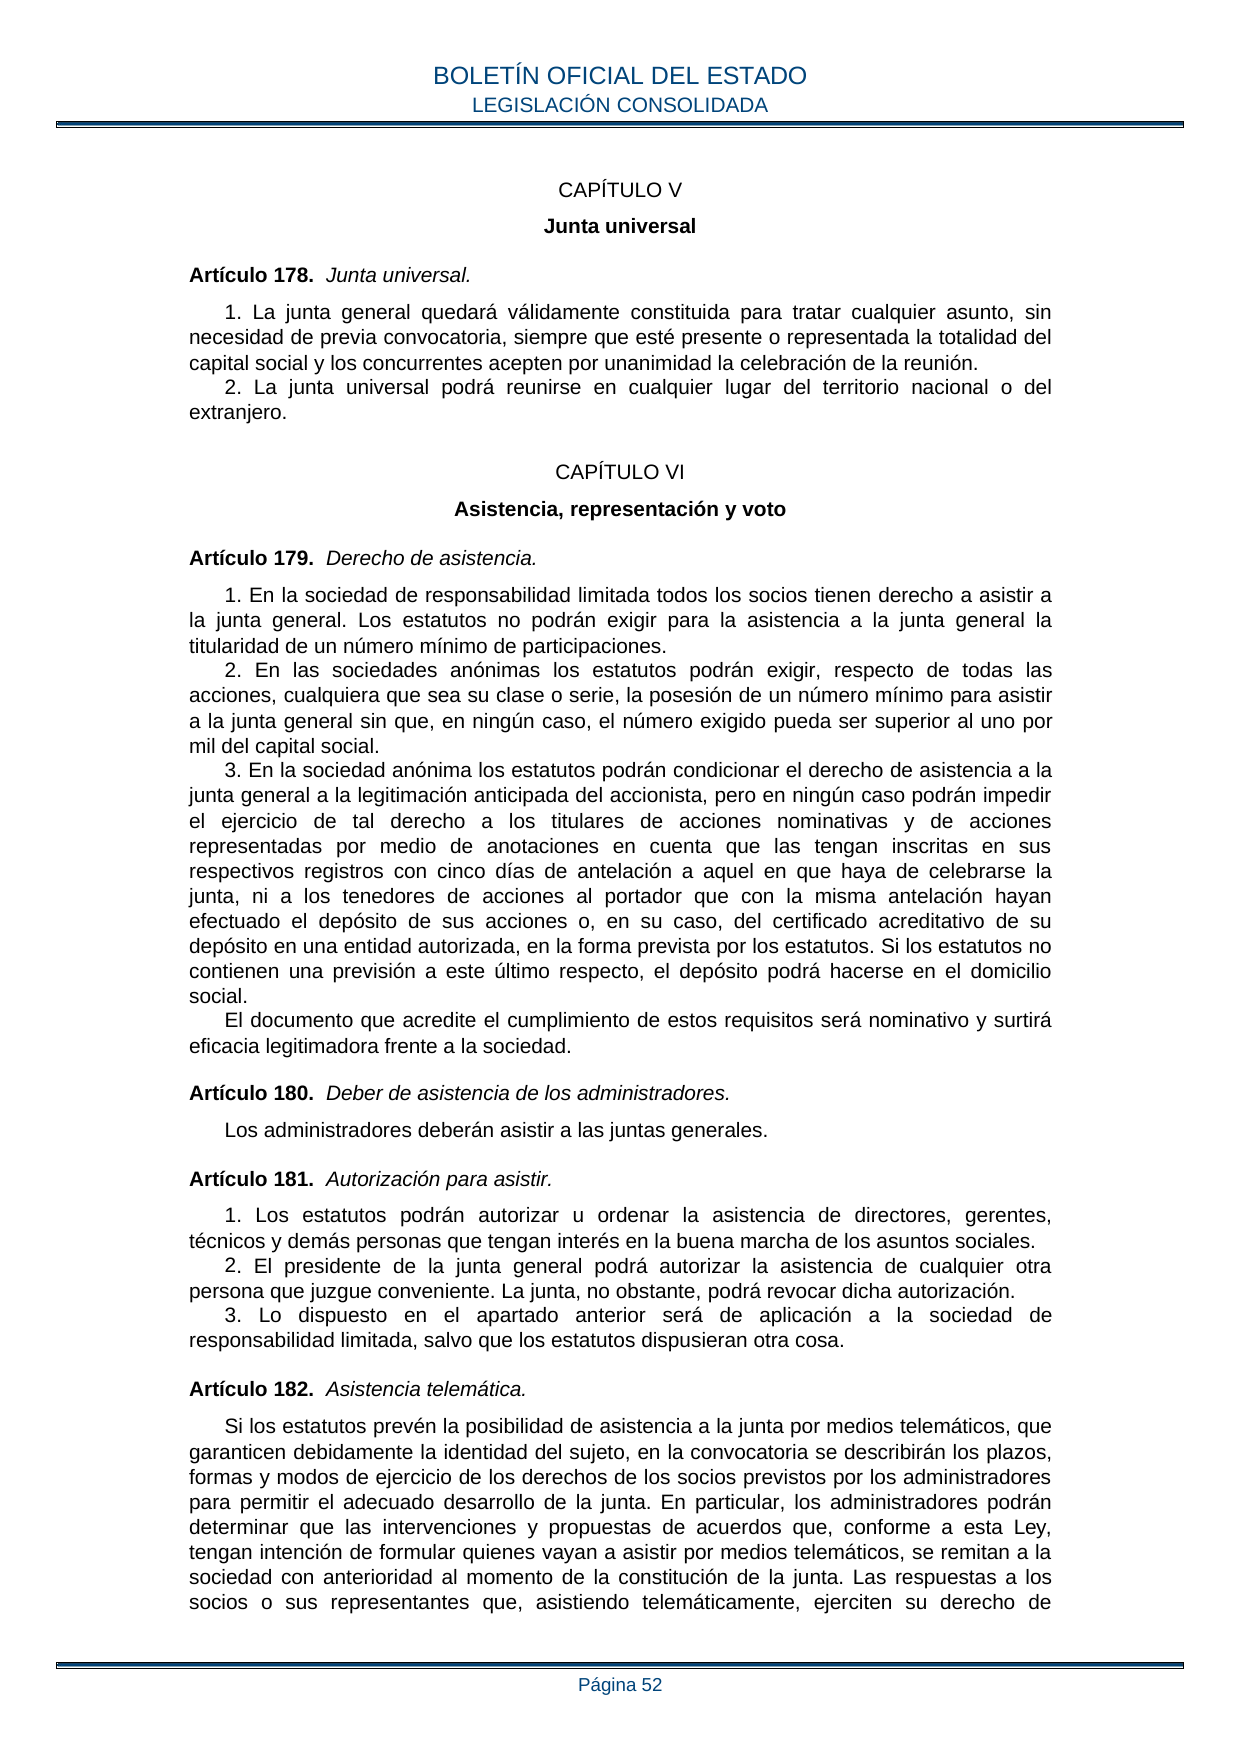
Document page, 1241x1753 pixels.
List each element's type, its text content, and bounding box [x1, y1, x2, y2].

text titularidad de un número mínimo de participaciones. [189, 633, 1076, 658]
text acciones, cualquiera que sea su clase o serie, la posesión de un número mínimo para asistir [189, 678, 1076, 708]
text persona que juzgue conveniente. La junta, no obstante, podrá revocar dicha autorización. [189, 1279, 1076, 1304]
text junta, ni a los tenedores de acciones al portador que con la misma antelación hayan [189, 883, 1076, 908]
text contienen una previsión a este último respecto, el depósito podrá hacerse en el domicilio [189, 958, 1076, 983]
text capital social y los concurrentes acepten por unanimidad la celebración de la reunión. [189, 350, 1076, 375]
text Artículo 180. Deber de asistencia de los administradores. [189, 1077, 756, 1107]
text Artículo 179. Derecho de asistencia. [189, 541, 562, 571]
text sociedad con anterioridad al momento de la constitución de la junta. Las respuestas a los [189, 1564, 1076, 1589]
text . Lo dispuesto en el apartado anterior será de aplicación a la sociedad de [236, 1299, 1076, 1329]
text efectuado el depósito de sus acciones o, en su caso, del certificado acreditativo de su [189, 908, 1076, 933]
text garanticen debidamente la identidad del sujeto, en la convocatoria se describirán los plazos, [189, 1439, 1076, 1464]
text . El presidente de la junta general podrá autorizar la asistencia de cualquier otra [261, 1254, 1076, 1279]
text junta general a la legitimación anticipada del accionista, pero en ningún caso podrán impedir [189, 778, 1076, 808]
text BOLETÍN OFICIAL DEL ESTADO [433, 56, 832, 92]
text determinar que las intervenciones y propuestas de acuerdos que, conforme a esta Ley, [189, 1514, 1076, 1539]
text . La junta general quedará válidamente constituida para tratar cualquier asunto, sin [236, 296, 1076, 321]
text Artículo 181. Autorización para asistir. [189, 1162, 578, 1192]
text socios o sus representantes que, asistiendo telemáticamente, ejerciten su derecho de [189, 1589, 1076, 1614]
text 2 [224, 653, 236, 678]
text Los administradores deberán asistir a las juntas generales. [224, 1114, 793, 1143]
text extranjero. [189, 396, 312, 425]
text Página 52 [578, 1670, 687, 1697]
text CAPÍTULO VI [555, 456, 710, 486]
text eficacia legitimadora frente a la sociedad. [189, 1033, 1076, 1058]
picture [57, 1663, 1183, 1668]
text Artículo 178. Junta universal. [189, 259, 496, 288]
text Artículo 182. Asistencia telemática. [189, 1373, 552, 1402]
text depósito en una entidad autorizada, en la forma prevista por los estatutos. Si los estatutos no [189, 933, 1076, 958]
text a la junta general sin que, en ningún caso, el número exigido pueda ser superior al uno por [189, 708, 1076, 733]
text el ejercicio de tal derecho a los titulares de acciones nominativas y de acciones [189, 808, 1076, 833]
text formas y modos de ejercicio de los derechos de los socios previstos por los administradores [189, 1464, 1076, 1489]
text CAPÍTULO V [558, 173, 707, 203]
text . La junta universal podrá reunirse en cualquier lugar del territorio nacional o del [236, 371, 1076, 400]
text 1 [224, 1199, 236, 1229]
text . Los estatutos podrán autorizar u ordenar la asistencia de directores, gerentes, [236, 1199, 1076, 1229]
text 3. En la sociedad anónima los estatutos podrán condicionar el derecho de asistencia a la [224, 753, 1076, 778]
text necesidad de previa convocatoria, siempre que esté presente o representada la totalidad del [189, 321, 1076, 350]
text responsabilidad limitada, salvo que los estatutos dispusieran otra cosa. [189, 1324, 871, 1354]
text . En la sociedad de responsabilidad limitada todos los socios tienen derecho a asistir a [236, 578, 1076, 603]
text para permitir el adecuado desarrollo de la junta. En particular, los administradores podrán [189, 1489, 1076, 1514]
text Asistencia, representación y voto [454, 493, 811, 523]
text . En las sociedades anónimas los estatutos podrán exigir, respecto de todas las [236, 653, 1076, 678]
text LEGISLACIÓN CONSOLIDADA [472, 89, 793, 118]
text Si los estatutos prevén la posibilidad de asistencia a la junta por medios telemáticos, que [224, 1409, 1076, 1439]
text la junta general. Los estatutos no podrán exigir para la asistencia a la junta general la [189, 603, 1076, 633]
text Junta universal [544, 210, 721, 240]
text 3 [224, 1299, 236, 1324]
text representadas por medio de anotaciones en cuenta que las tengan inscritas en sus [189, 833, 1076, 858]
text respectivos registros con cinco días de antelación a aquel en que haya de celebrarse la [189, 858, 1076, 883]
picture [57, 122, 1183, 127]
text tengan intención de formular quienes vayan a asistir por medios telemáticos, se remitan a la [189, 1539, 1076, 1564]
text El documento que acredite el cumplimiento de estos requisitos será nominativo y surtirá [224, 1003, 1076, 1033]
text mil del capital social. [189, 733, 1076, 758]
text social. [189, 983, 1076, 1008]
text 1 [224, 296, 236, 321]
text 1 [224, 578, 236, 603]
text 2 [224, 1249, 261, 1279]
text técnicos y demás personas que tengan interés en la buena marcha de los asuntos sociales. [189, 1229, 1076, 1254]
text 2 [224, 371, 236, 396]
